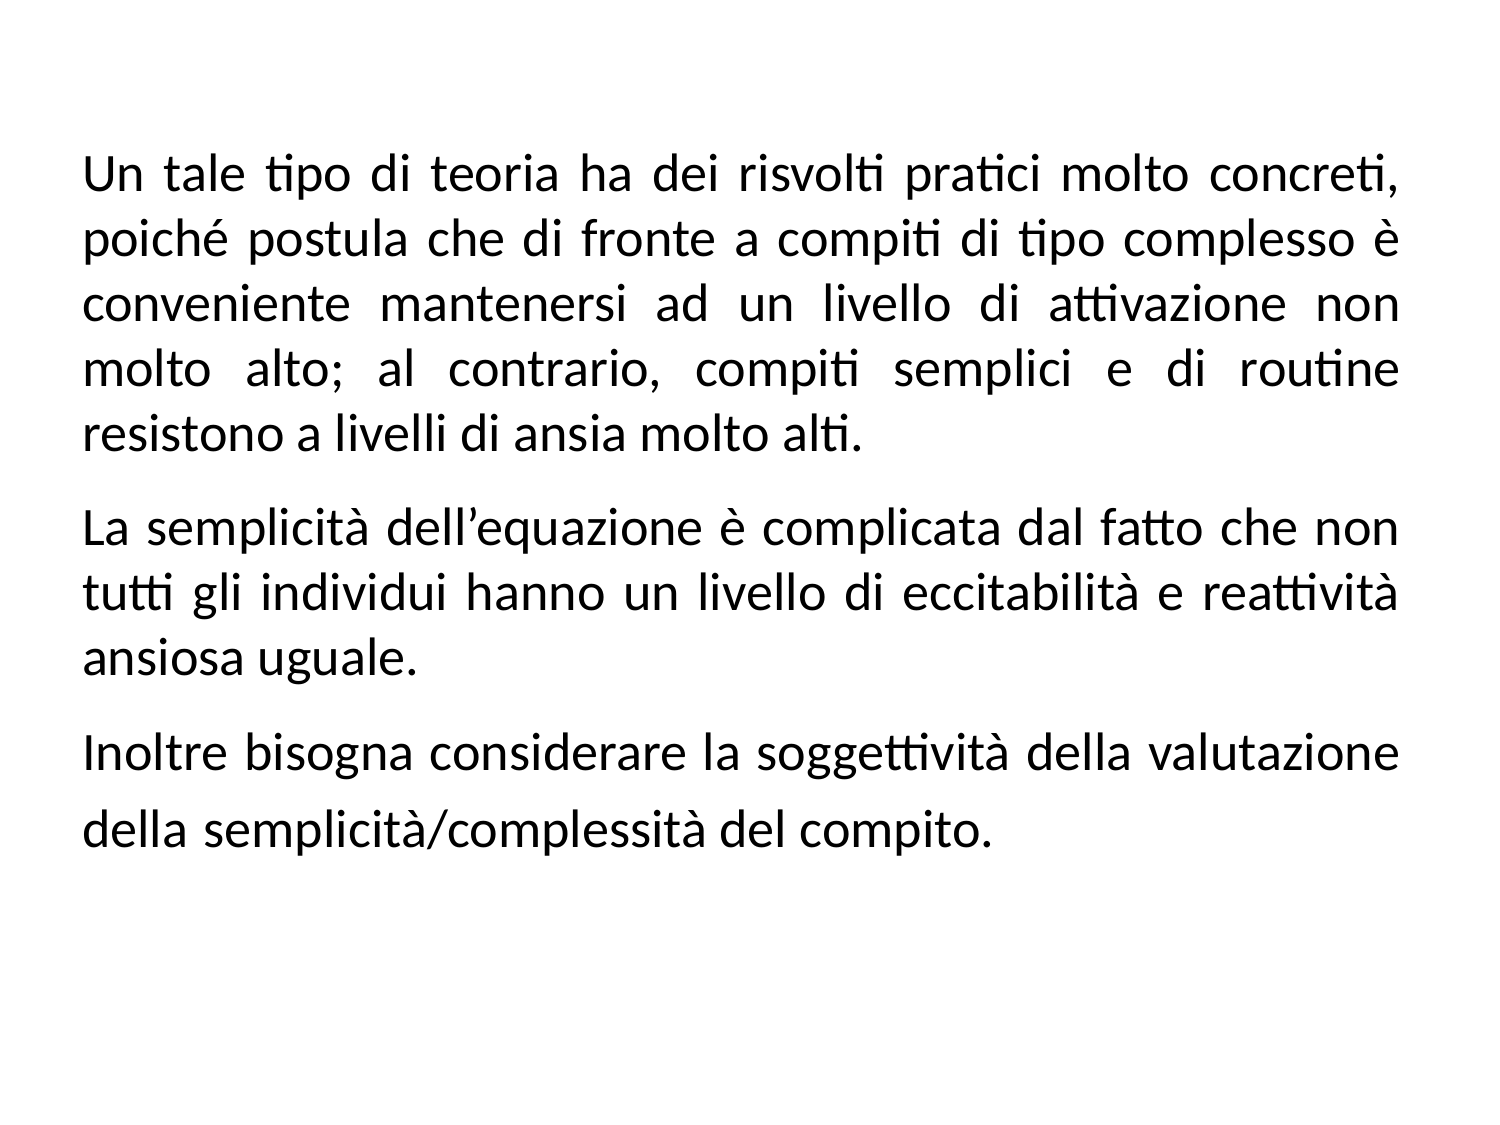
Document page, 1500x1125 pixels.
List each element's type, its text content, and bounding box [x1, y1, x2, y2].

list Un tale tipo di teoria ha dei risvolti pratici molto concreti, poiché postula che di fronte a compiti di tipo complesso è conveniente mantenersi ad un livello di attivazione non molto alto; al contrario, compiti semplici e di routine resistono a livelli di ansia molto alti. La semplicità dell’equazione è complicata dal fatto che non tutti gli individui hanno un livello di eccitabilità e reattività ansiosa uguale. Inoltre bisogna considerare la soggettività della valutazione della semplicità/complessità del compito. [67, 129, 1418, 1018]
